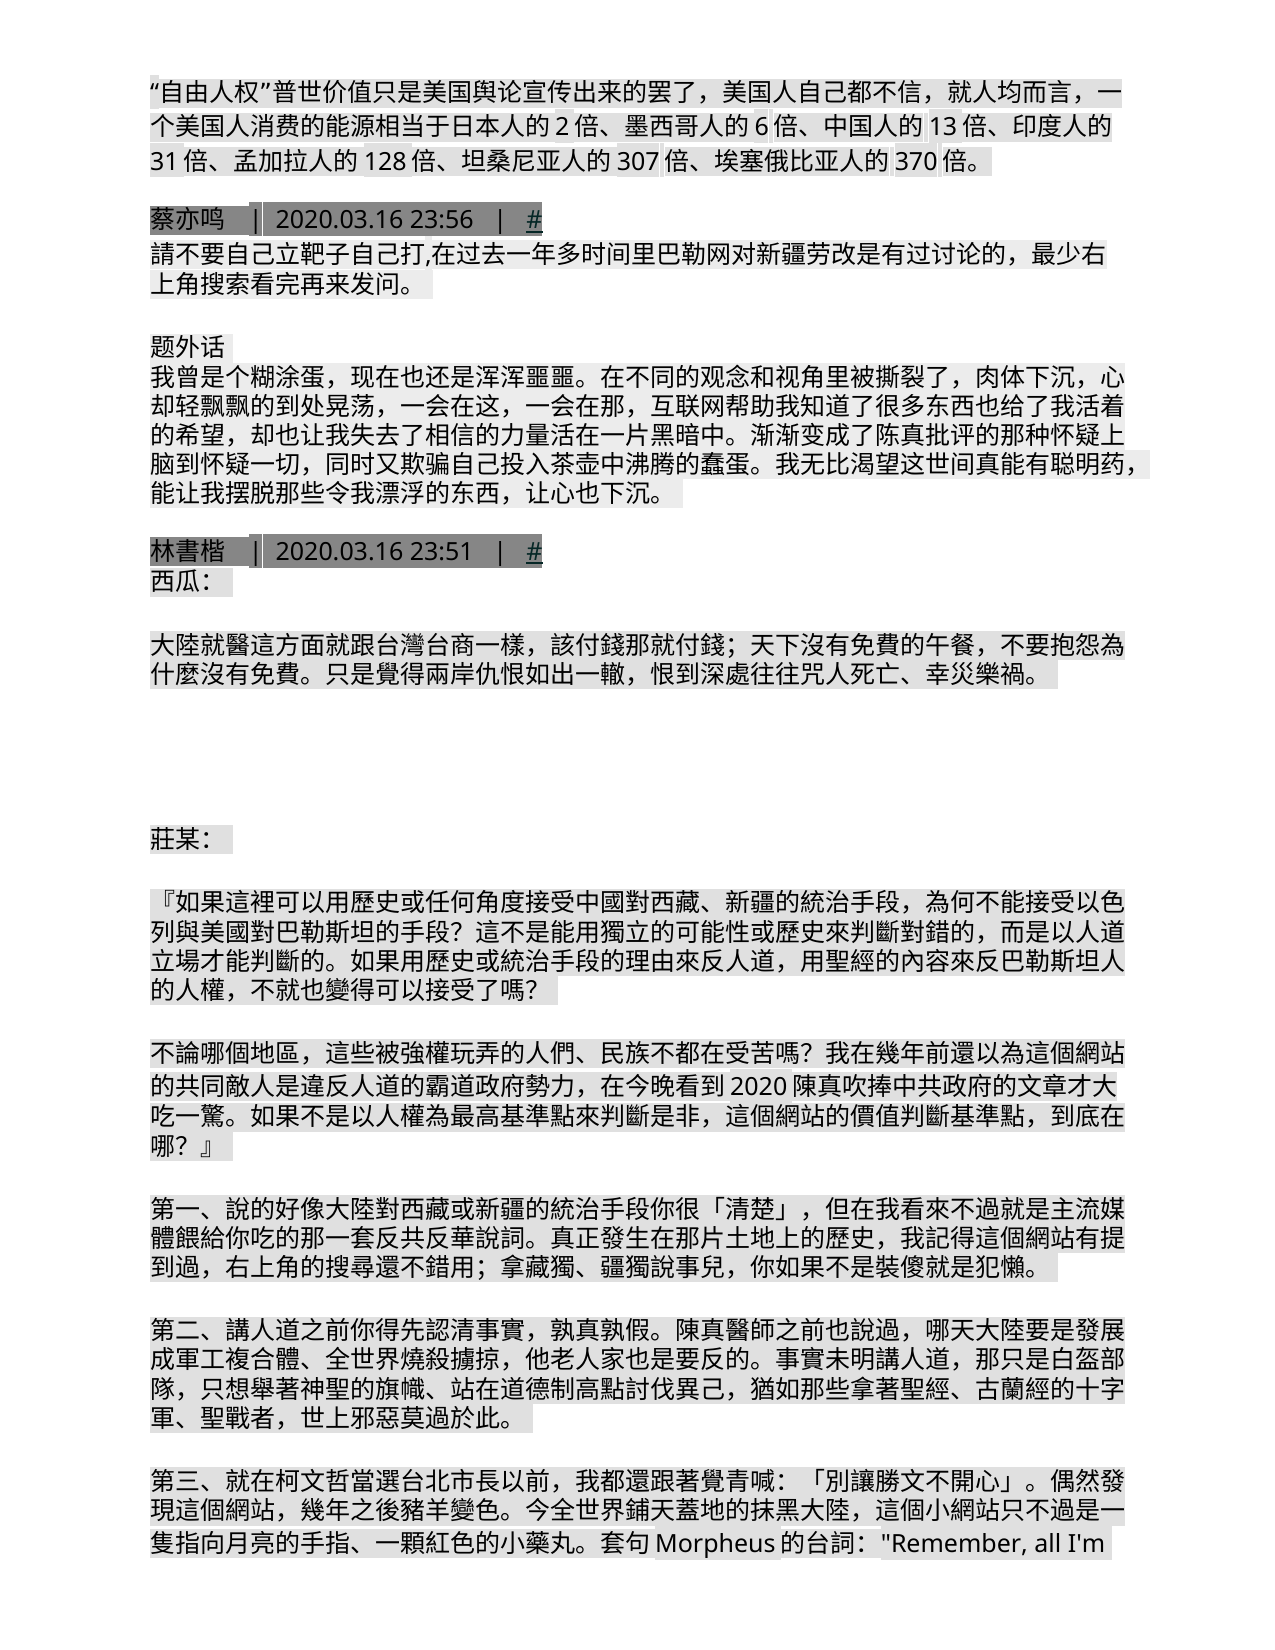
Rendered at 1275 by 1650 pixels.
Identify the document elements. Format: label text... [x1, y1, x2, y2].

text 西瓜： 大陸就醫這方面就跟台灣台商一樣，該付錢那就付錢；天下沒有免費的午餐，不要抱怨為什麼沒有免費。只是覺得兩岸仇恨如出一轍，恨到深處往往咒人死亡、幸災樂禍。 莊某： 『如果這裡可以用歷史或任何角度接受中國對西藏、新疆的統治手段，為何不能接受以色列與美國對巴勒斯坦的手段？這不是能用獨立的可能性或歷史來判斷對錯的，而是以人道立場才能判斷的。如果用歷史或統治手段的理由來反人道，用聖經的內容來反巴勒斯坦人的人權，不就也變得可以接受了嗎？ 不論哪個地區，這些被強權玩弄的人們、民族不都在受苦嗎？我在幾年前還以為這個網站的共同敵人是違反人道的霸道政府勢力，在今晚看到2020陳真吹捧中共政府的文章才大吃一驚。如果不是以人權為最高基準點來判斷是非，這個網站的價值判斷基準點，到底在哪？』 第一、說的好像大陸對西藏或新疆的統治手段你很「清楚」，但在我看來不過就是主流媒體餵給你吃的那一套反共反華說詞。真正發生在那片土地上的歷史，我記得這個網站有提到過，右上角的搜尋還不錯用；拿藏獨、疆獨說事兒，你如果不是裝傻就是犯懶。 第二、講人道之前你得先認清事實，孰真孰假。陳真醫師之前也說過，哪天大陸要是發展成軍工複合體、全世界燒殺擄掠，他老人家也是要反的。事實未明講人道，那只是白盔部隊，只想舉著神聖的旗幟、站在道德制高點討伐異己，猶如那些拿著聖經、古蘭經的十字軍、聖戰者，世上邪惡莫過於此。 第三、就在柯文哲當選台北市長以前，我都還跟著覺青喊：「別讓勝文不開心」。偶然發現這個網站，幾年之後豬羊變色。今全世界鋪天蓋地的抹黑大陸，這個小網站只不過是一隻指向月亮的手指、一顆紅色的小藥丸。套句Morpheus的台詞："Remember, all I'm [150, 568, 1125, 1560]
text 請不要自己立靶子自己打,在过去一年多时间里巴勒网对新疆劳改是有过讨论的，最少右上角搜索看完再来发问。 题外话 我曾是个糊涂蛋，现在也还是浑浑噩噩。在不同的观念和视角里被撕裂了，肉体下沉，心却轻飘飘的到处晃荡，一会在这，一会在那，互联网帮助我知道了很多东西也给了我活着的希望，却也让我失去了相信的力量活在一片黑暗中。渐渐变成了陈真批评的那种怀疑上脑到怀疑一切，同时又欺骗自己投入茶壶中沸腾的蠢蛋。我无比渴望这世间真能有聪明药，能让我摆脱那些令我漂浮的东西，让心也下沉。 [150, 236, 1125, 508]
text 林書楷 | 2020.03.16 23:51 | # [150, 533, 1125, 568]
text 蔡亦鸣 | 2020.03.16 23:56 | # [150, 202, 1125, 236]
text “自由人权”普世价值只是美国舆论宣传出来的罢了，美国人自己都不信，就人均而言，一个美国人消费的能源相当于日本人的2倍、墨西哥人的6倍、中国人的13倍、印度人的31倍、孟加拉人的128倍、坦桑尼亚人的307倍、埃塞俄比亚人的370倍。 [150, 75, 1125, 177]
